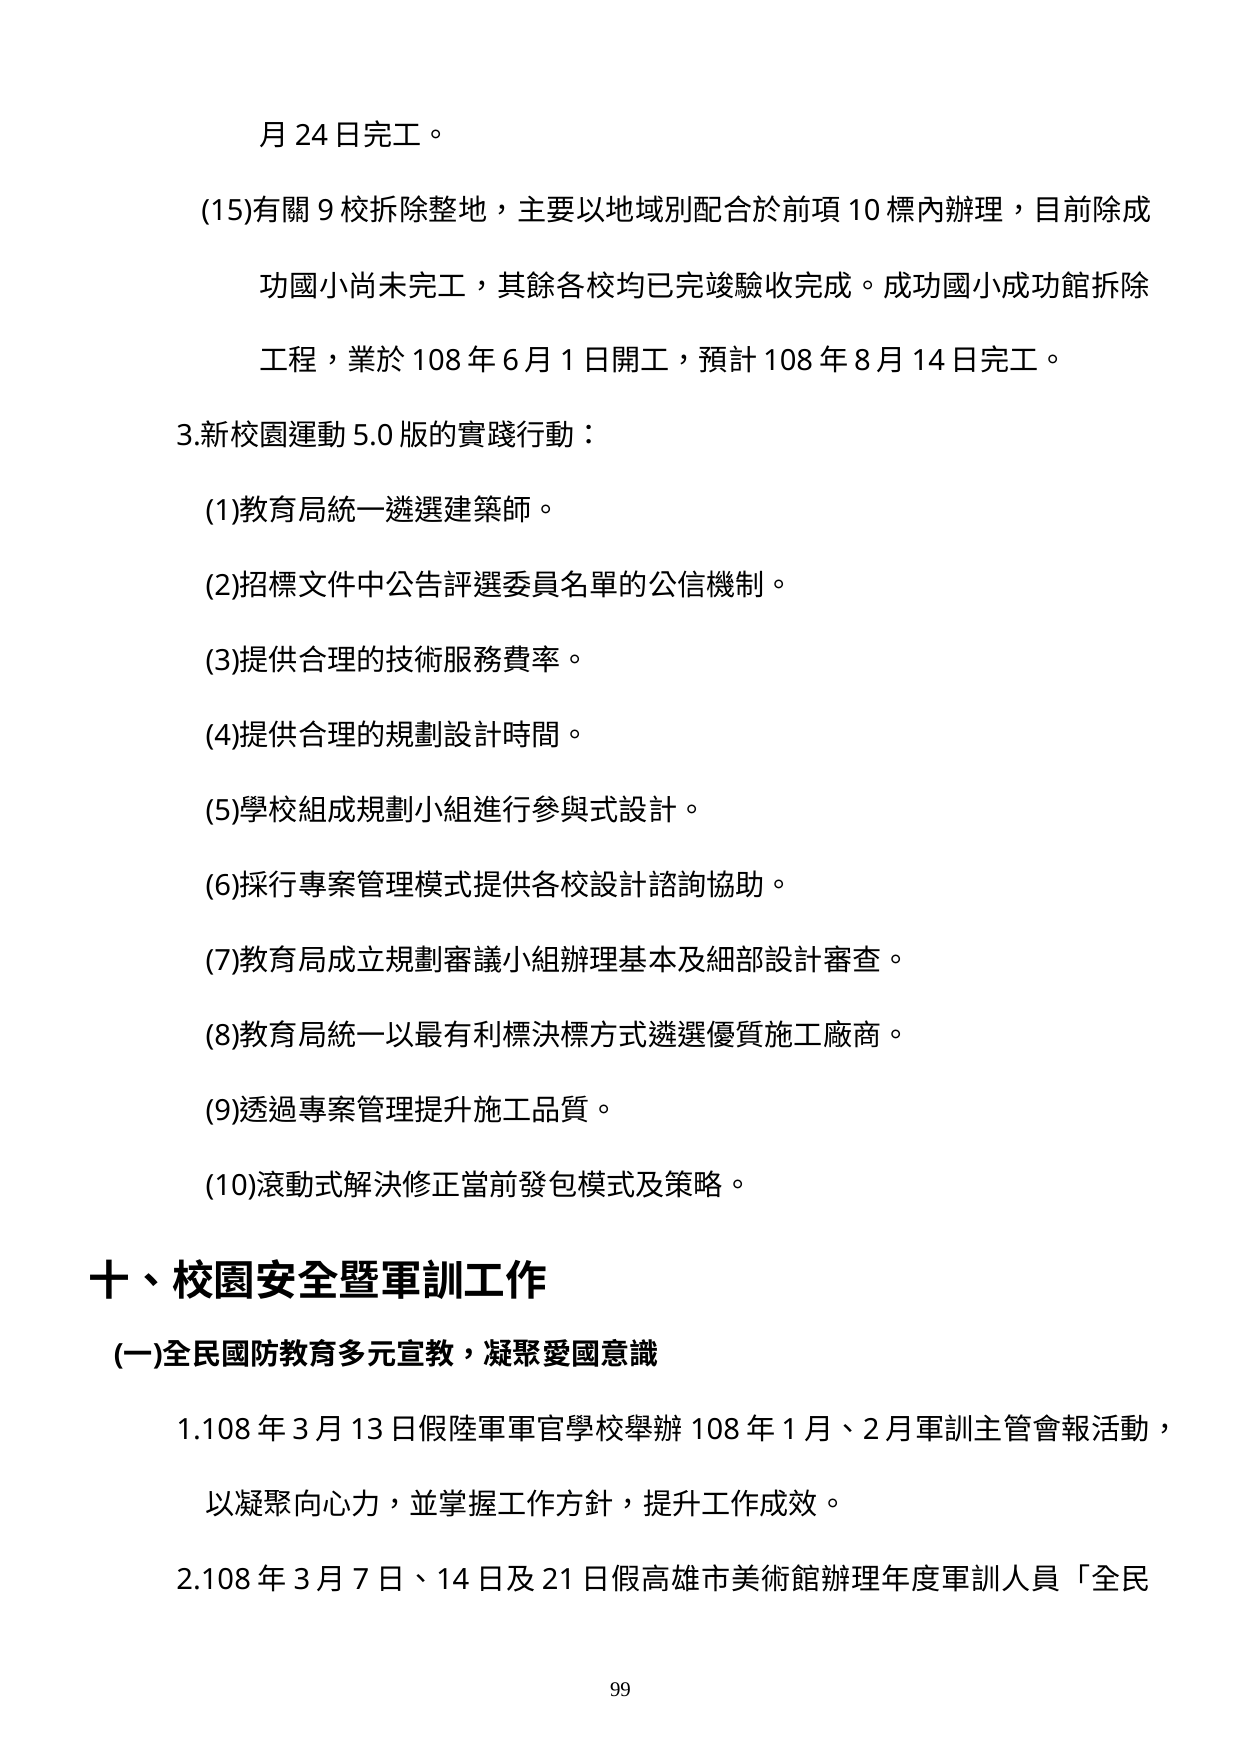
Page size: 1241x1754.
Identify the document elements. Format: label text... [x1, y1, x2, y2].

text (15)有關9校拆除整地，主要以地域別配合於前項10標內辦理，目前除成功國小尚未完工，其餘各校均已完竣驗收完成。成功國小成功館拆除工程，業於108年6月1日開工，預計108年8月14日完工。 [201, 164, 1152, 389]
text 月24日完工。 [201, 89, 1152, 164]
text 2.108年3月7日、14日及21日假高雄市美術館辦理年度軍訓人員「全民 [176, 1533, 1152, 1608]
text 1.108年3月13日假陸軍軍官學校舉辦108年1月、2月軍訓主管會報活動，以凝聚向心力，並掌握工作方針，提升工作成效。 [176, 1383, 1152, 1533]
text 3.新校園運動5.0版的實踐行動： (1)教育局統一遴選建築師。 (2)招標文件中公告評選委員名單的公信機制。 (3)提供合理的技術服務費率。 (4)提供合理的規劃設計時間。 (5)學校組成規劃小組進行參與式設計。 (6)採行專案管理模式提供各校設計諮詢協助。 (7)教育局成立規劃審議小組辦理基本及細部設計審查。 (8)教育局統一以最有利標決標方式遴選優質施工廠商。 (9)透過專案管理提升施工品質。 (10)滾動式解決修正當前發包模式及策略。 [176, 389, 1152, 1214]
text (一)全民國防教育多元宣教，凝聚愛國意識 [114, 1308, 1152, 1383]
text 十、校園安全暨軍訓工作 [89, 1233, 1152, 1308]
